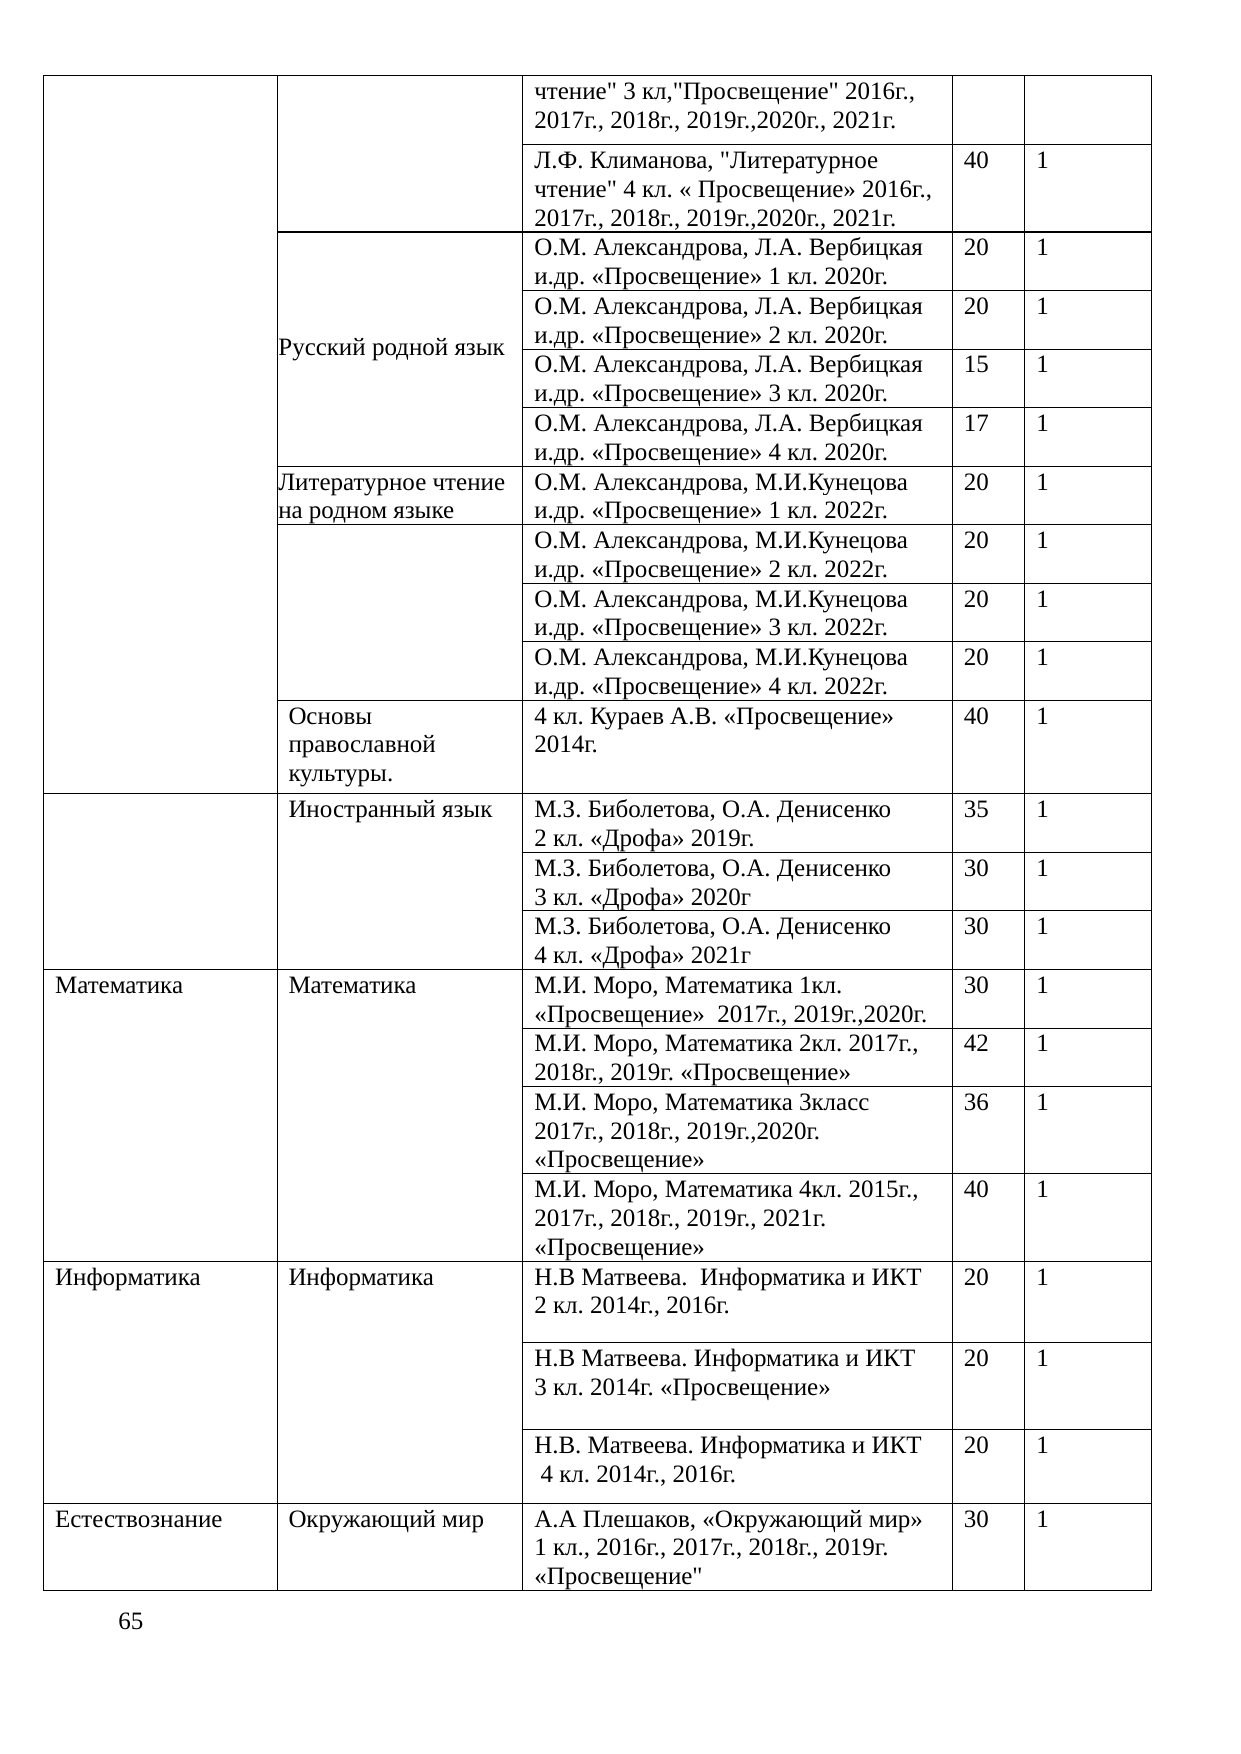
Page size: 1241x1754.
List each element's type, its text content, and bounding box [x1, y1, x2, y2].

table_cell 1 [1025, 701, 1151, 793]
table_cell 1 [1025, 1174, 1151, 1261]
table_cell 35 [953, 794, 1024, 852]
table_cell 1 [1025, 1504, 1151, 1590]
table_cell Иностранный язык [278, 794, 522, 969]
table_cell 1 [1025, 408, 1151, 466]
table_cell 1 [1025, 911, 1151, 969]
table_cell Литературное чтение на родном языке [278, 467, 522, 524]
table_cell Естествознание [44, 1504, 277, 1590]
table_cell 30 [953, 911, 1024, 969]
table_cell 20 [953, 1430, 1024, 1503]
table_cell 1 [1025, 642, 1151, 700]
table_cell 15 [953, 350, 1024, 407]
table_cell 20 [953, 467, 1024, 524]
table_cell 1 [1025, 291, 1151, 348]
table_cell 20 [953, 233, 1024, 290]
table_cell О.М. Александрова, Л.А. Вербицкая и.др. «Просвещение» 1 кл. 2020г. [523, 233, 952, 290]
table_cell О.М. Александрова, М.И.Кунецова и.др. «Просвещение» 3 кл. 2022г. [523, 584, 952, 641]
table_cell Н.В Матвеева. Информатика и ИКТ 3 кл. 2014г. «Просвещение» [523, 1343, 952, 1429]
table_cell 4 кл. Кураев А.В. «Просвещение» 2014г. [523, 701, 952, 793]
table_cell 30 [953, 1504, 1024, 1590]
table_cell 1 [1025, 525, 1151, 583]
table_cell [278, 76, 522, 231]
table_cell 1 [1025, 1343, 1151, 1429]
table_cell Математика [44, 970, 277, 1261]
table_cell О.М. Александрова, Л.А. Вербицкая и.др. «Просвещение» 4 кл. 2020г. [523, 408, 952, 466]
table_cell 1 [1025, 1430, 1151, 1503]
table_cell 1 [1025, 853, 1151, 910]
table_cell [44, 794, 277, 969]
table_cell О.М. Александрова, Л.А. Вербицкая и.др. «Просвещение» 2 кл. 2020г. [523, 291, 952, 348]
table_cell Н.В. Матвеева. Информатика и ИКТ 4 кл. 2014г., 2016г. [523, 1430, 952, 1503]
table_cell 1 [1025, 350, 1151, 407]
table_cell 1 [1025, 970, 1151, 1027]
table_cell 42 [953, 1029, 1024, 1086]
table_cell [1025, 76, 1151, 144]
table_cell чтение" 3 кл,"Просвещение" 2016г., 2017г., 2018г., 2019г.,2020г., 2021г. [523, 76, 952, 144]
table_cell 1 [1025, 1029, 1151, 1086]
table_cell О.М. Александрова, Л.А. Вербицкая и.др. «Просвещение» 3 кл. 2020г. [523, 350, 952, 407]
table_cell 1 [1025, 467, 1151, 524]
table_cell Л.Ф. Климанова, "Литературное чтение" 4 кл. « Просвещение» 2016г., 2017г., 2018г., 2019г.,2020г., 2021г. [523, 145, 952, 231]
table_cell [44, 76, 277, 793]
table_cell Н.В Матвеева. Информатика и ИКТ 2 кл. 2014г., 2016г. [523, 1262, 952, 1342]
table_cell 20 [953, 584, 1024, 641]
table_cell 30 [953, 853, 1024, 910]
table_cell 40 [953, 701, 1024, 793]
table_cell 40 [953, 145, 1024, 231]
table_cell М.З. Биболетова, О.А. Денисенко 3 кл. «Дрофа» 2020г [523, 853, 952, 910]
table_cell 20 [953, 291, 1024, 348]
table_cell Информатика [44, 1262, 277, 1503]
table_cell 1 [1025, 233, 1151, 290]
table_cell Окружающий мир [278, 1504, 522, 1590]
table_cell О.М. Александрова, М.И.Кунецова и.др. «Просвещение» 1 кл. 2022г. [523, 467, 952, 524]
table_cell [278, 525, 522, 700]
table_cell 30 [953, 970, 1024, 1027]
table_cell 20 [953, 1262, 1024, 1342]
table_cell М.И. Моро, Математика 1кл. «Просвещение» 2017г., 2019г.,2020г. [523, 970, 952, 1027]
table_cell М.З. Биболетова, О.А. Денисенко 2 кл. «Дрофа» 2019г. [523, 794, 952, 852]
table_cell 20 [953, 525, 1024, 583]
table_cell 40 [953, 1174, 1024, 1261]
table_cell 36 [953, 1087, 1024, 1173]
table_cell О.М. Александрова, М.И.Кунецова и.др. «Просвещение» 4 кл. 2022г. [523, 642, 952, 700]
table_cell 20 [953, 642, 1024, 700]
table_cell Основы православной культуры. [278, 701, 522, 793]
table_cell М.И. Моро, Математика 2кл. 2017г., 2018г., 2019г. «Просвещение» [523, 1029, 952, 1086]
table_cell М.И. Моро, Математика 4кл. 2015г., 2017г., 2018г., 2019г., 2021г. «Просвещение» [523, 1174, 952, 1261]
table_cell 17 [953, 408, 1024, 466]
table_cell Русский родной язык [278, 233, 522, 466]
table_cell Информатика [278, 1262, 522, 1503]
table_cell 1 [1025, 145, 1151, 231]
table_cell М.И. Моро, Математика 3класс 2017г., 2018г., 2019г.,2020г. «Просвещение» [523, 1087, 952, 1173]
table_cell [953, 76, 1024, 144]
table_cell А.А Плешаков, «Окружающий мир» 1 кл., 2016г., 2017г., 2018г., 2019г. «Просвещение" [523, 1504, 952, 1590]
table_cell М.З. Биболетова, О.А. Денисенко 4 кл. «Дрофа» 2021г [523, 911, 952, 969]
table_cell Математика [278, 970, 522, 1261]
table_cell 1 [1025, 584, 1151, 641]
table_cell 20 [953, 1343, 1024, 1429]
table_cell О.М. Александрова, М.И.Кунецова и.др. «Просвещение» 2 кл. 2022г. [523, 525, 952, 583]
table_cell 1 [1025, 1087, 1151, 1173]
table_cell 1 [1025, 1262, 1151, 1342]
table_cell 1 [1025, 794, 1151, 852]
